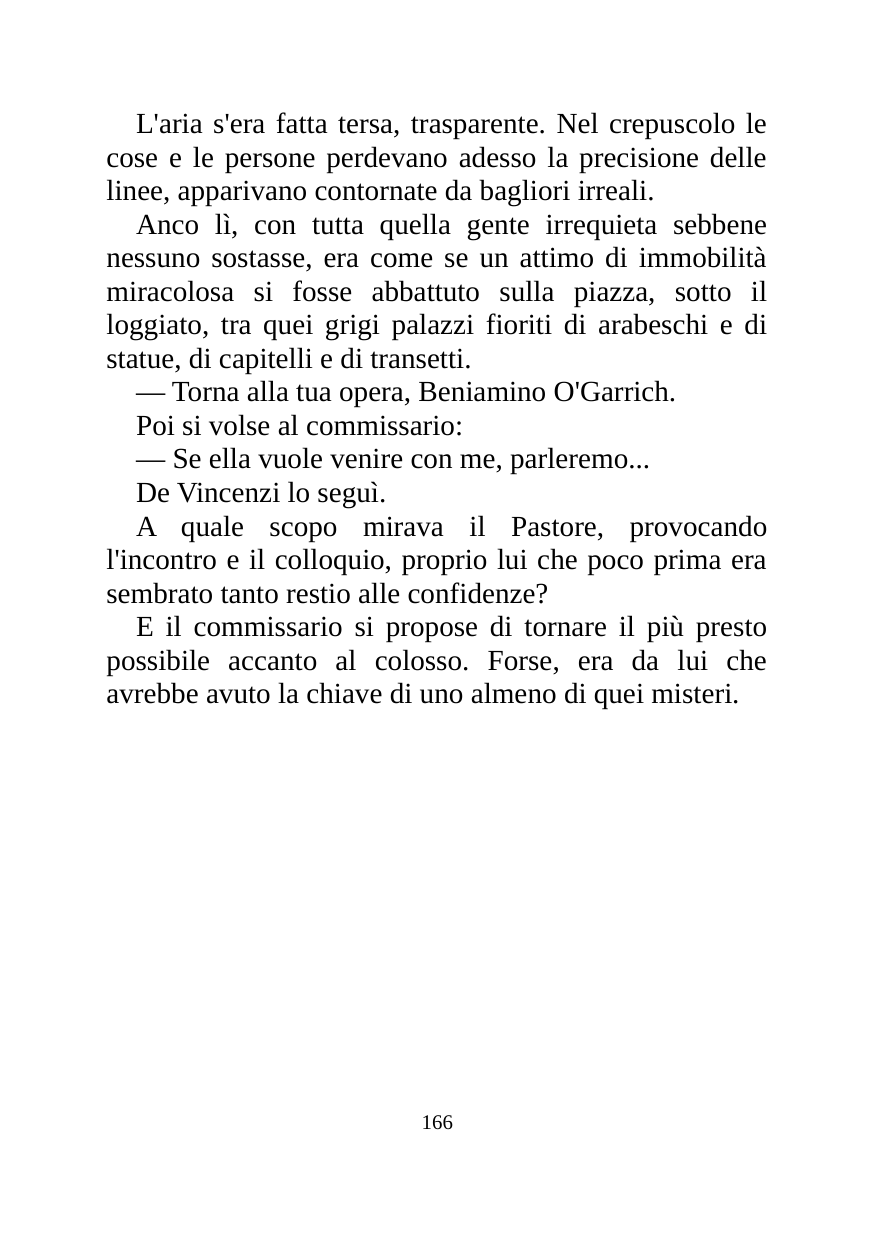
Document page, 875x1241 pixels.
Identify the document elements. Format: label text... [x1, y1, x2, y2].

text De Vincenzi lo seguì. [106, 475, 768, 509]
text Poi si volse al commissario: [106, 408, 768, 442]
text L'aria s'era fatta tersa, trasparente. Nel crepuscolo le cose e le persone perdevano adesso la precisione delle linee, apparivano contornate da bagliori irreali. [106, 106, 768, 207]
text — Se ella vuole venire con me, parleremo... [106, 442, 768, 475]
text Anco lì, con tutta quella gente irrequieta sebbene nessuno sostasse, era come se un attimo di immobilità miracolosa si fosse abbattuto sulla piazza, sotto il loggiato, tra quei grigi palazzi fioriti di arabeschi e di statue, di capitelli e di transetti. [106, 207, 768, 374]
text — Torna alla tua opera, Beniamino O'Garrich. [106, 374, 768, 408]
text A quale scopo mirava il Pastore, provocando l'incontro e il colloquio, proprio lui che poco prima era sembrato tanto restio alle confidenze? [106, 509, 768, 609]
text E il commissario si propose di tornare il più presto possibile accanto al colosso. Forse, era da lui che avrebbe avuto la chiave di uno almeno di quei misteri. [106, 609, 768, 710]
